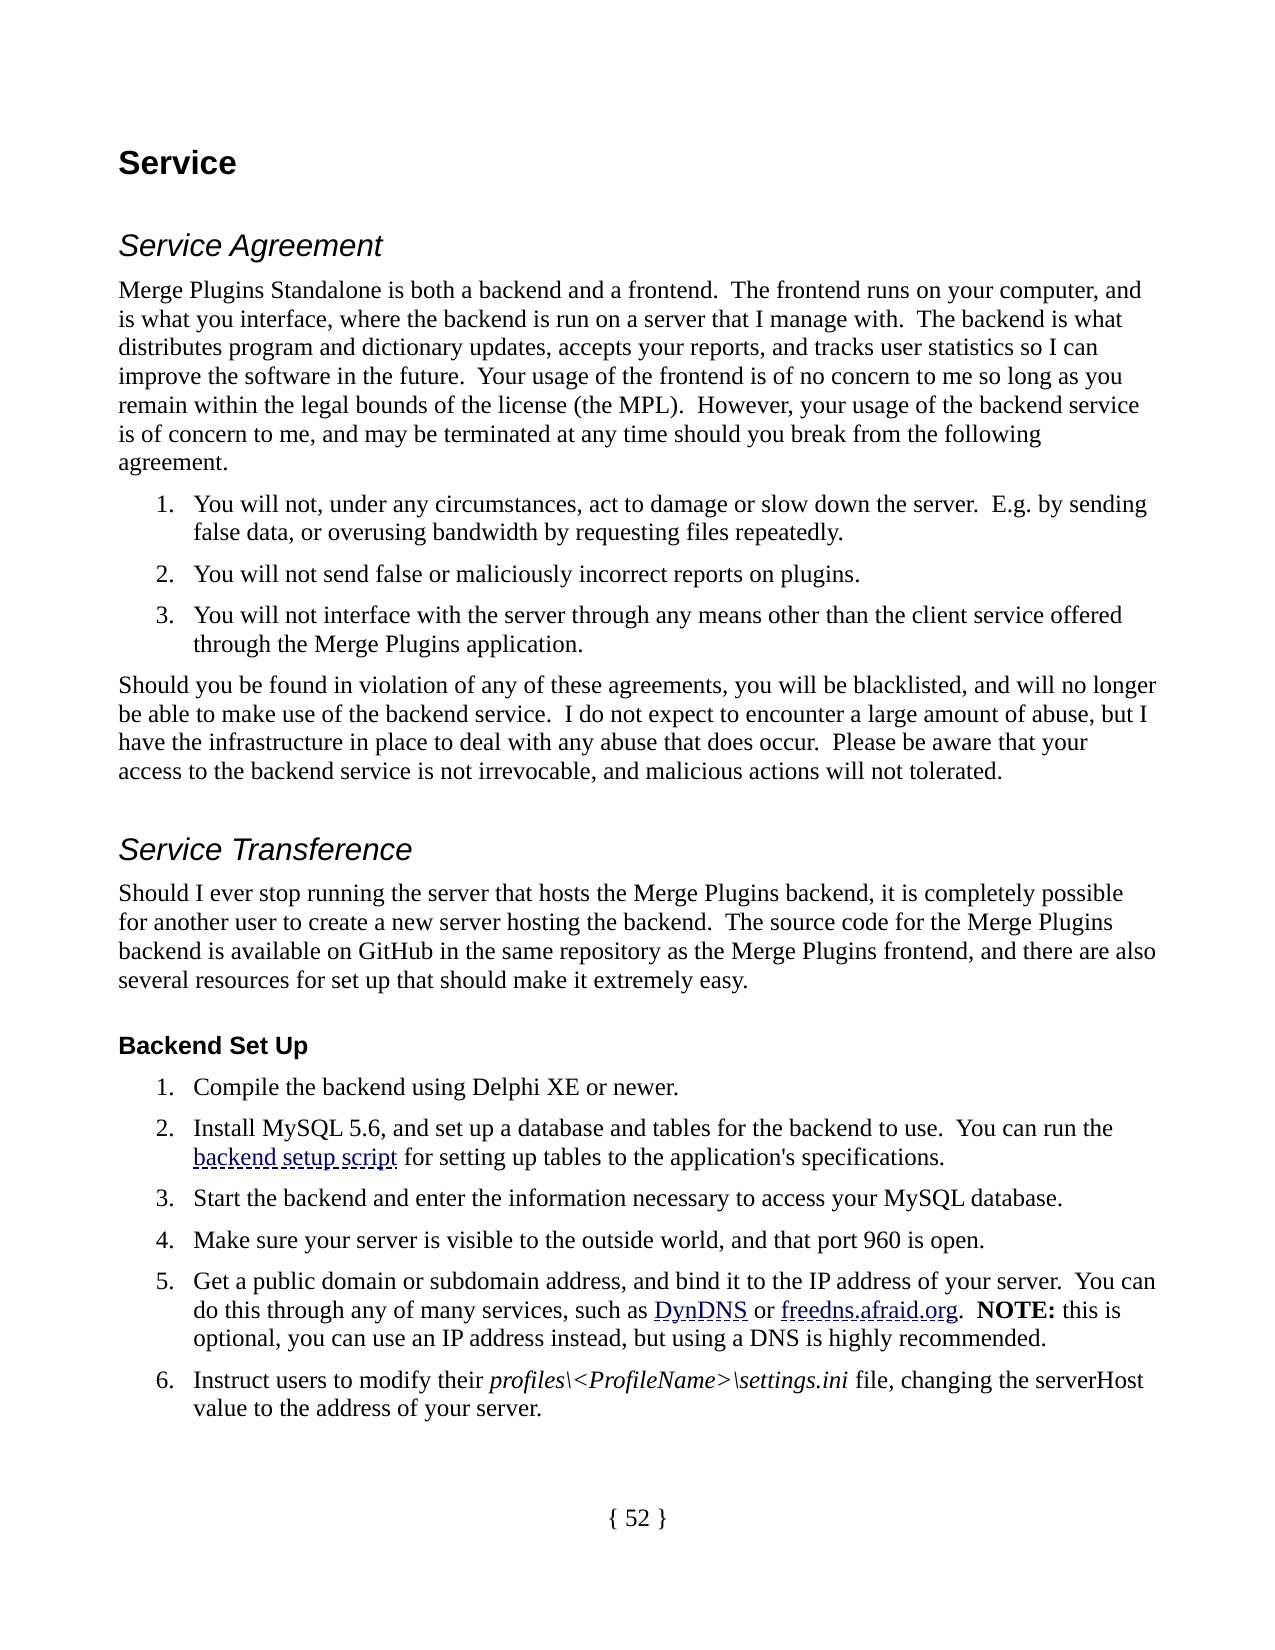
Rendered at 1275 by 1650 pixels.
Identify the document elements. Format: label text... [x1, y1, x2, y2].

subtitle Service Transference [118, 831, 1157, 866]
list Start the backend and enter the information necessary to access your MySQL database. [156, 1183, 1157, 1212]
subtitle Service [118, 143, 1157, 182]
text Merge Plugins Standalone is both a backend and a frontend. The frontend runs on your computer, and is what you interface, where the backend is run on a server that I manage with. The backend is what distributes program and dictionary updates, accepts your reports, and tracks user statistics so I can improve the software in the future. Your usage of the frontend is of no concern to me so long as you remain within the legal bounds of the license (the MPL). However, your usage of the backend service is of concern to me, and may be terminated at any time should you break from the following agreement. [118, 275, 1157, 476]
list Make sure your server is visible to the outside world, and that port 960 is open. [156, 1225, 1157, 1253]
text Should I ever stop running the server that hosts the Merge Plugins backend, it is completely possible for another user to create a new server hosting the backend. The source code for the Merge Plugins backend is available on GitHub in the same repository as the Merge Plugins frontend, and there are also several resources for set up that should make it extremely easy. [118, 878, 1157, 993]
subtitle Service Agreement [118, 227, 1157, 263]
subtitle Backend Set Up [118, 1031, 1157, 1060]
list Install MySQL 5.6, and set up a database and tables for the backend to use. You can run the backend setup script for setting up tables to the application's specifications. [156, 1113, 1157, 1171]
list Get a public domain or subdomain address, and bind it to the IP address of your server. You can do this through any of many services, such as DynDNS or freedns.afraid.org. NOTE: this is optional, you can use an IP address instead, but using a DNS is highly recommended. [156, 1266, 1157, 1352]
list You will not send false or maliciously incorrect reports on plugins. [156, 559, 1157, 587]
list Compile the backend using Delphi XE or newer. [156, 1072, 1157, 1101]
list You will not, under any circumstances, act to damage or slow down the server. E.g. by sending false data, or overusing bandwidth by requesting files repeatedly. [156, 489, 1157, 546]
list Instruct users to modify their profiles\<ProfileName>\settings.ini file, changing the serverHost value to the address of your server. [156, 1365, 1157, 1422]
list You will not interface with the server through any means other than the client service offered through the Merge Plugins application. [156, 600, 1157, 657]
text Should you be found in violation of any of these agreements, you will be blacklisted, and will no longer be able to make use of the backend service. I do not expect to encounter a large amount of abuse, but I have the infrastructure in place to deal with any abuse that does occur. Please be aware that your access to the backend service is not irrevocable, and malicious actions will not tolerated. [118, 670, 1157, 785]
